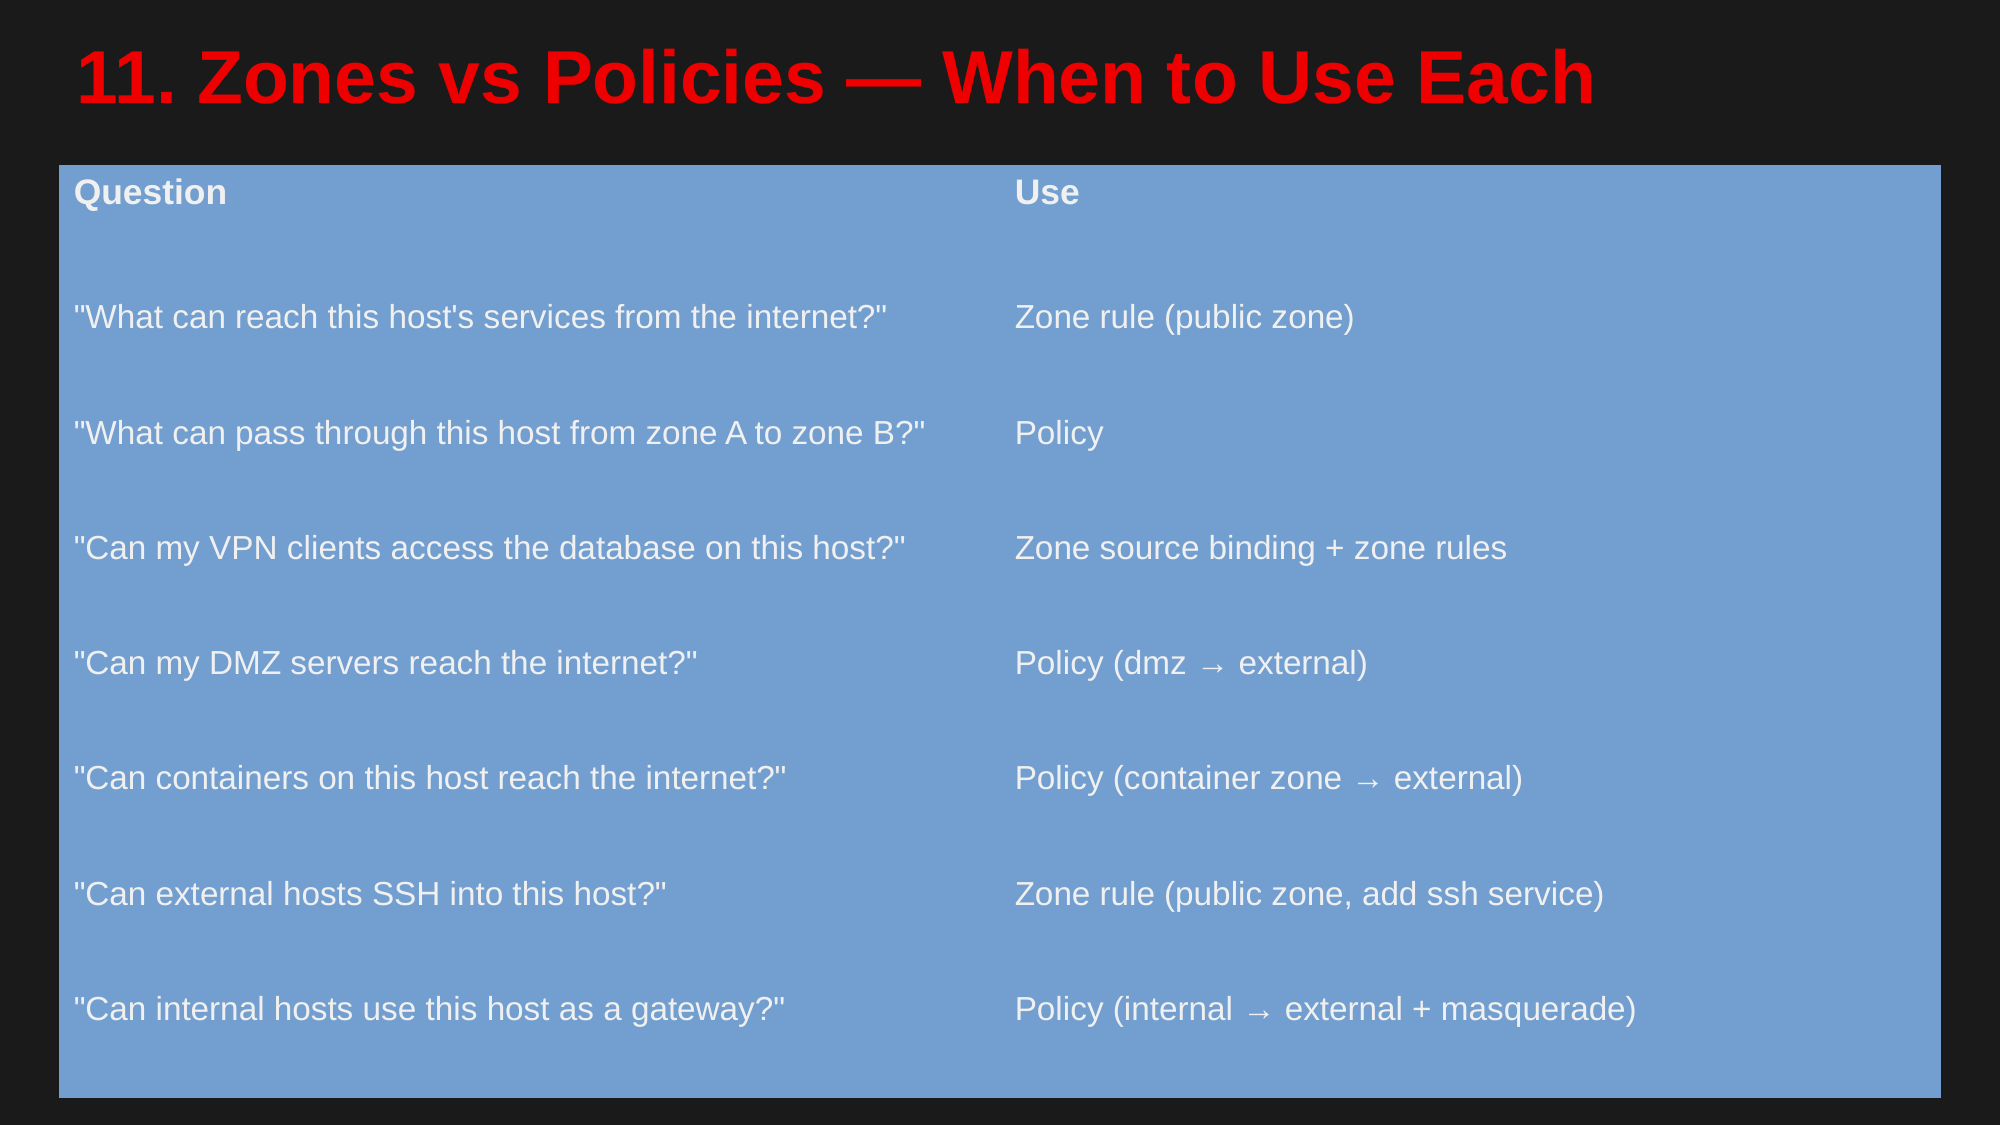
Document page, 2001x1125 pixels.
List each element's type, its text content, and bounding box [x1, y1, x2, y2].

table_cell "Can my DMZ servers reach the internet?" [59, 637, 1000, 752]
table_cell Policy (internal → external + masquerade) [1000, 983, 1941, 1098]
table_cell "What can pass through this host from zone A to zone B?" [59, 407, 1000, 522]
table_cell Policy (dmz → external) [1000, 637, 1941, 752]
table_cell "Can external hosts SSH into this host?" [59, 868, 1000, 983]
table_cell "Can containers on this host reach the internet?" [59, 752, 1000, 868]
table_cell Zone rule (public zone, add ssh service) [1000, 868, 1941, 983]
table_header Question [59, 165, 1000, 292]
table_cell Policy (container zone → external) [1000, 752, 1941, 868]
table_cell "Can internal hosts use this host as a gateway?" [59, 983, 1000, 1098]
table_cell "What can reach this host's services from the internet?" [59, 292, 1000, 407]
text_box 11. Zones vs Policies — When to Use Each [59, 23, 1942, 142]
table_cell Zone rule (public zone) [1000, 292, 1941, 407]
table_cell "Can my VPN clients access the database on this host?" [59, 522, 1000, 637]
table_cell Policy [1000, 407, 1941, 522]
table_cell Zone source binding + zone rules [1000, 522, 1941, 637]
table_header Use [1000, 165, 1941, 292]
